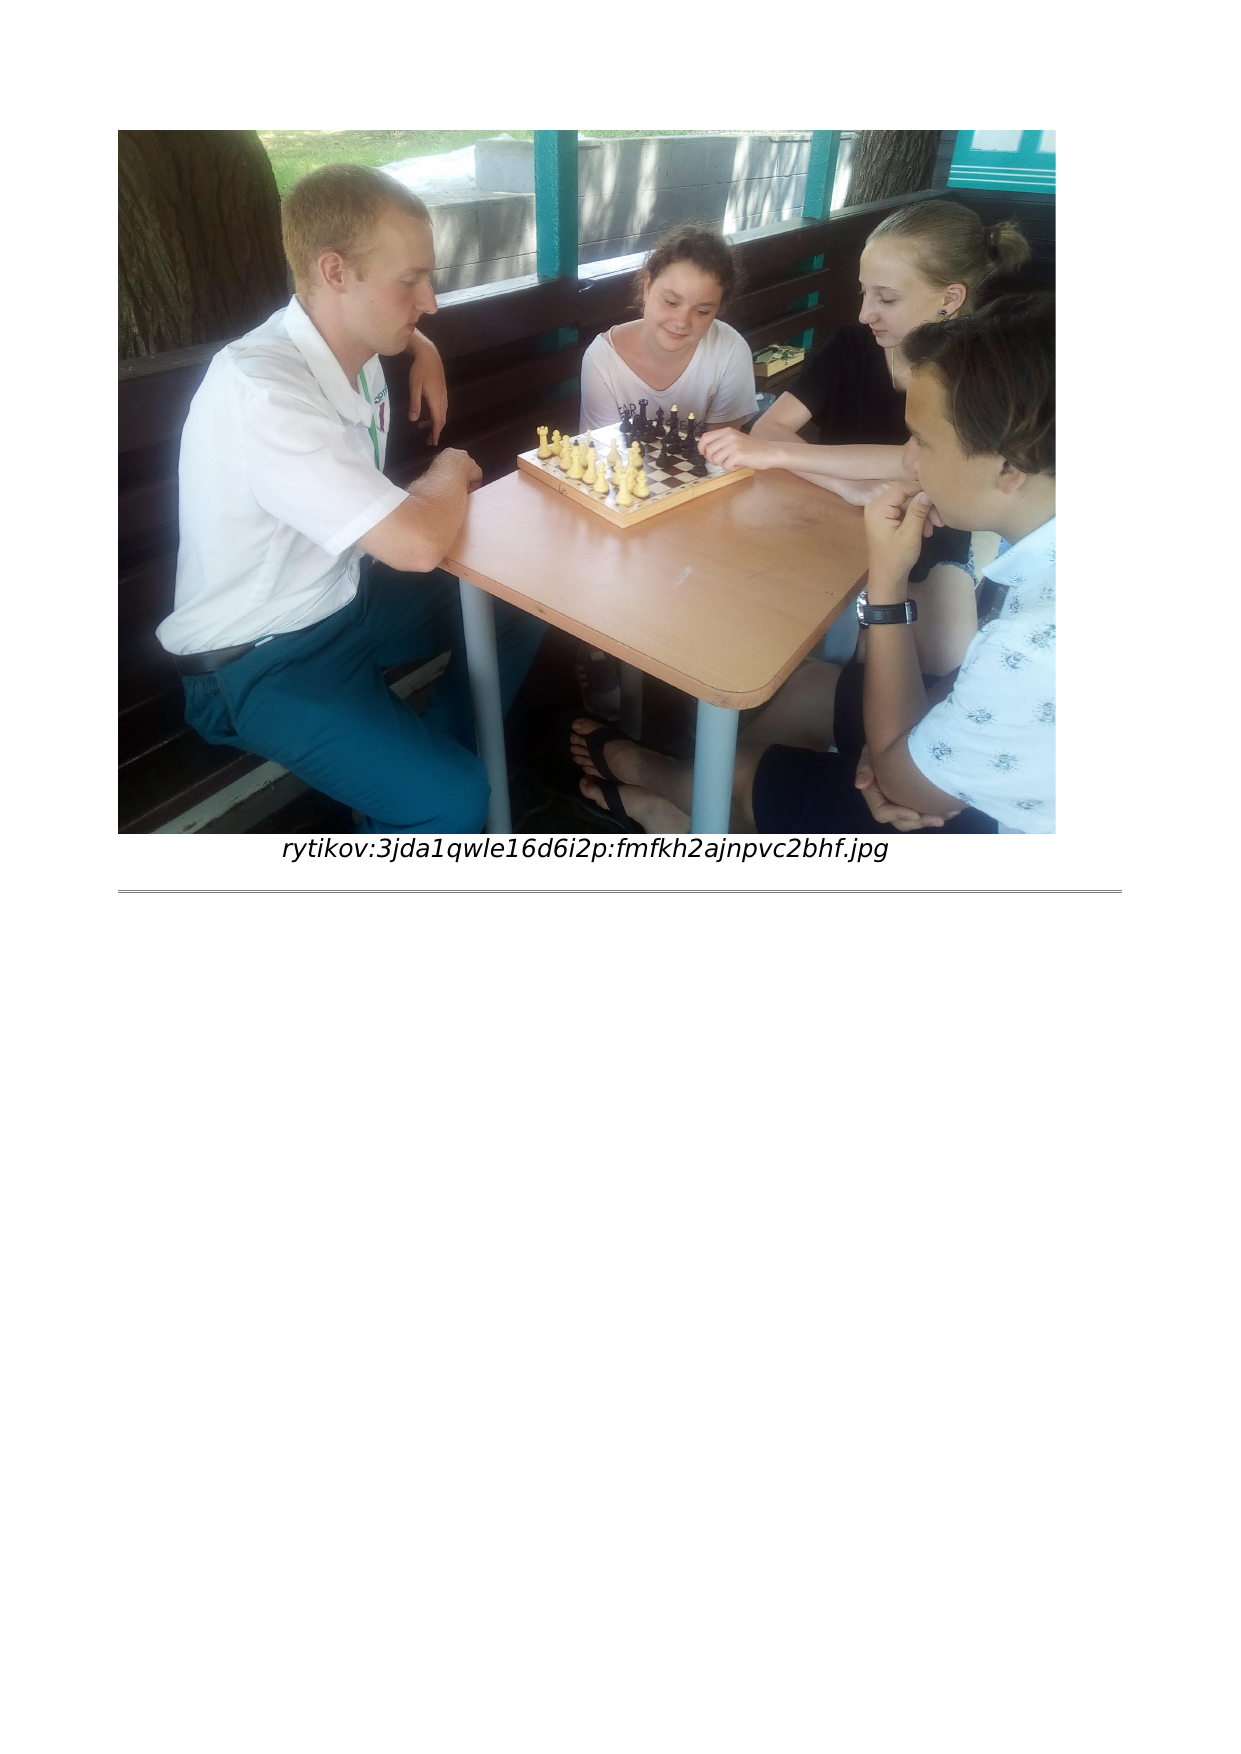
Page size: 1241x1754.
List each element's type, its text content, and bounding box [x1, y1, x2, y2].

picture [118, 130, 1056, 834]
picture [377, 700, 387, 705]
picture [283, 697, 289, 706]
picture [366, 704, 375, 713]
picture [306, 754, 318, 761]
picture [359, 797, 366, 804]
text rytikov:3jda1qwle16d6i2p:fmfkh2ajnpvc2bhf.jpg [118, 834, 1056, 863]
picture [376, 828, 389, 834]
picture [376, 818, 437, 829]
